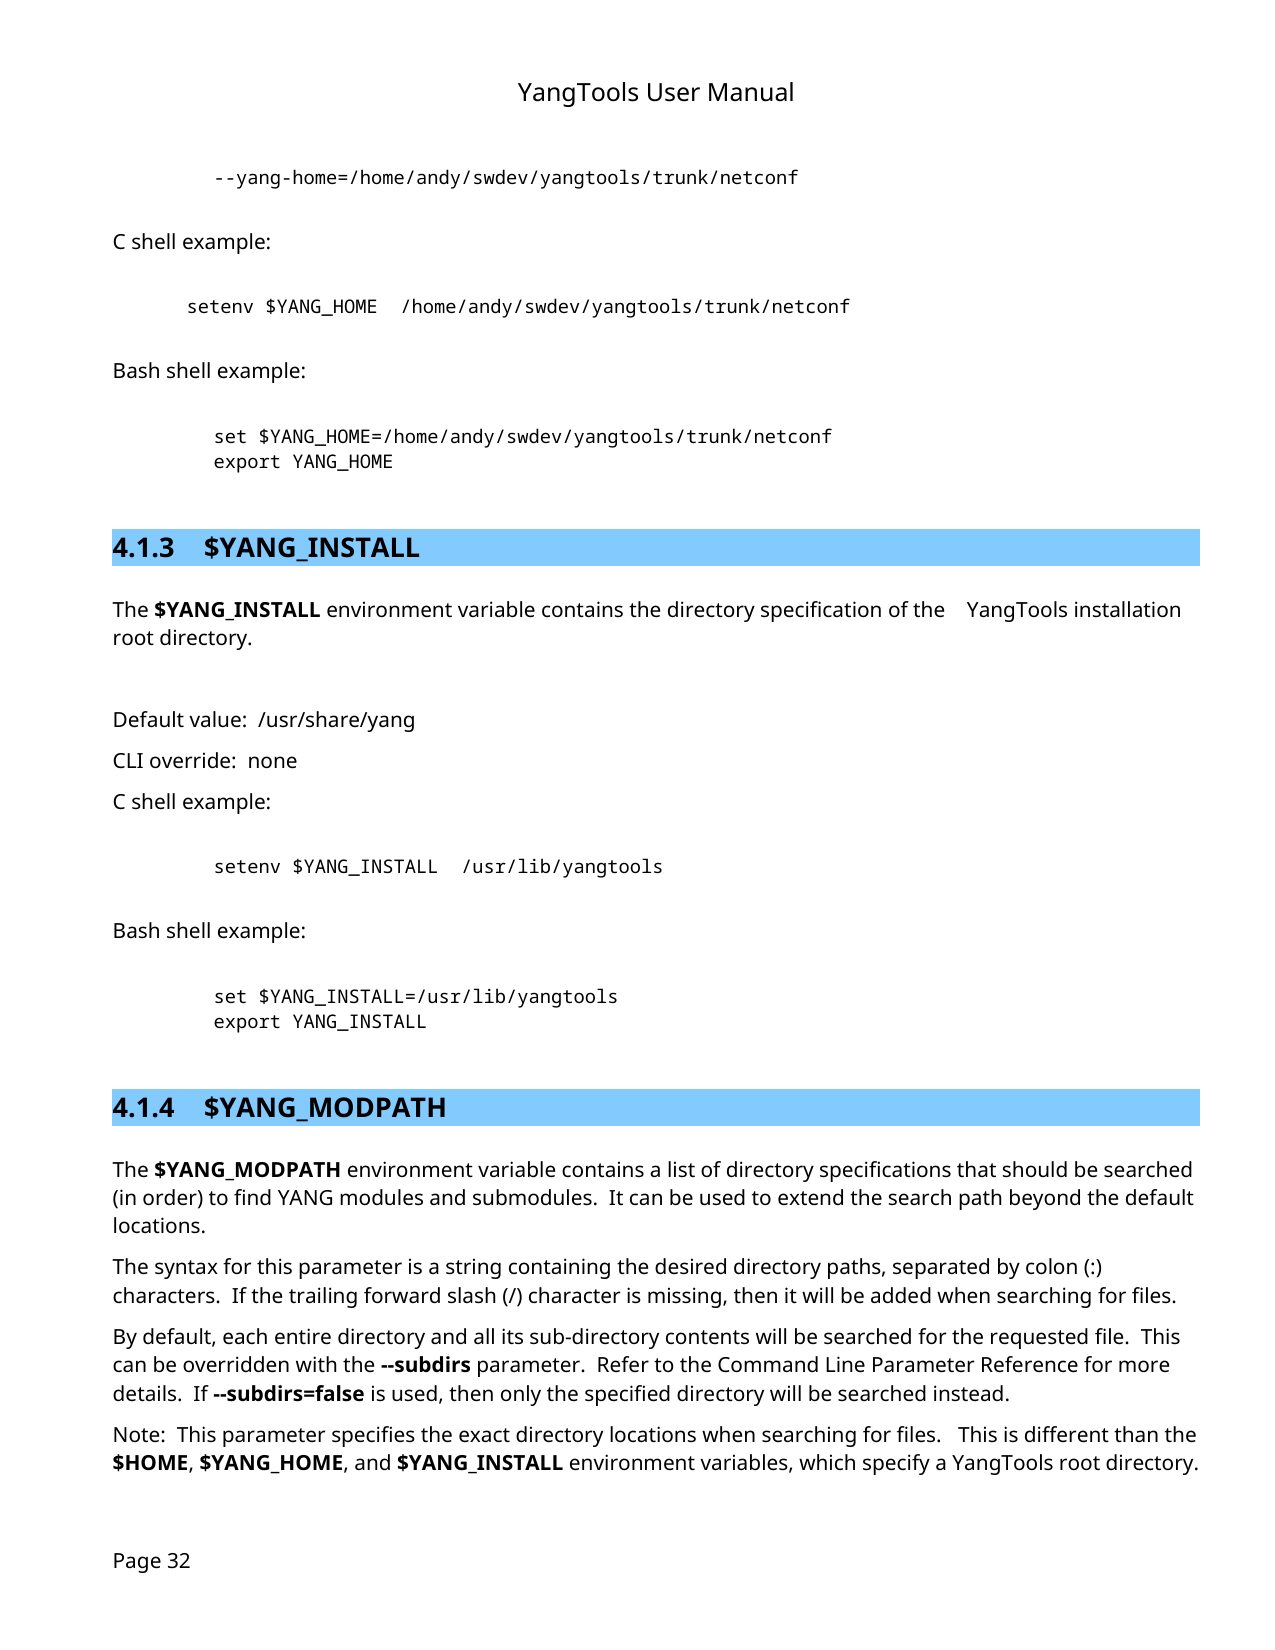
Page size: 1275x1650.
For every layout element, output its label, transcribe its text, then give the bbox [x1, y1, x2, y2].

text --yang-home=/home/andy/swdev/yangtools/trunk/netconf [139, 138, 1200, 215]
text Note: This parameter specifies the exact directory locations when searching for files. This is different than the $HOME, $YANG_HOME, and $YANG_INSTALL environment variables, which specify a YangTools root directory. [112, 1420, 1200, 1477]
text set $YANG_HOME=/home/andy/swdev/yangtools/trunk/netconf export YANG_HOME [139, 397, 1200, 499]
text C shell example: [112, 227, 1200, 256]
text Bash shell example: [112, 357, 1200, 385]
text setenv $YANG_HOME /home/andy/swdev/yangtools/trunk/netconf [112, 268, 1200, 344]
text C shell example: [112, 787, 1200, 815]
text The syntax for this parameter is a string containing the desired directory paths, separated by colon (:) characters. If the trailing forward slash (/) character is missing, then it will be added when searching for files. [112, 1252, 1200, 1309]
text Bash shell example: [112, 916, 1200, 945]
subtitle $YANG_INSTALL [112, 529, 1200, 566]
text set $YANG_INSTALL=/usr/lib/yangtools export YANG_INSTALL [139, 957, 1200, 1059]
text CLI override: none [112, 746, 1200, 774]
text The $YANG_MODPATH environment variable contains a list of directory specifications that should be searched (in order) to find YANG modules and submodules. It can be used to extend the search path beyond the default locations. [112, 1155, 1200, 1240]
text Default value: /usr/share/yang [112, 705, 1200, 733]
text setenv $YANG_INSTALL /usr/lib/yangtools [139, 828, 1200, 904]
text The $YANG_INSTALL environment variable contains the directory specification of the YangTools installation root directory. [112, 595, 1200, 652]
subtitle $YANG_MODPATH [112, 1089, 1200, 1126]
text By default, each entire directory and all its sub-directory contents will be searched for the requested file. This can be overridden with the --subdirs parameter. Refer to the Command Line Parameter Reference for more details. If --subdirs=false is used, then only the specified directory will be searched instead. [112, 1322, 1200, 1407]
